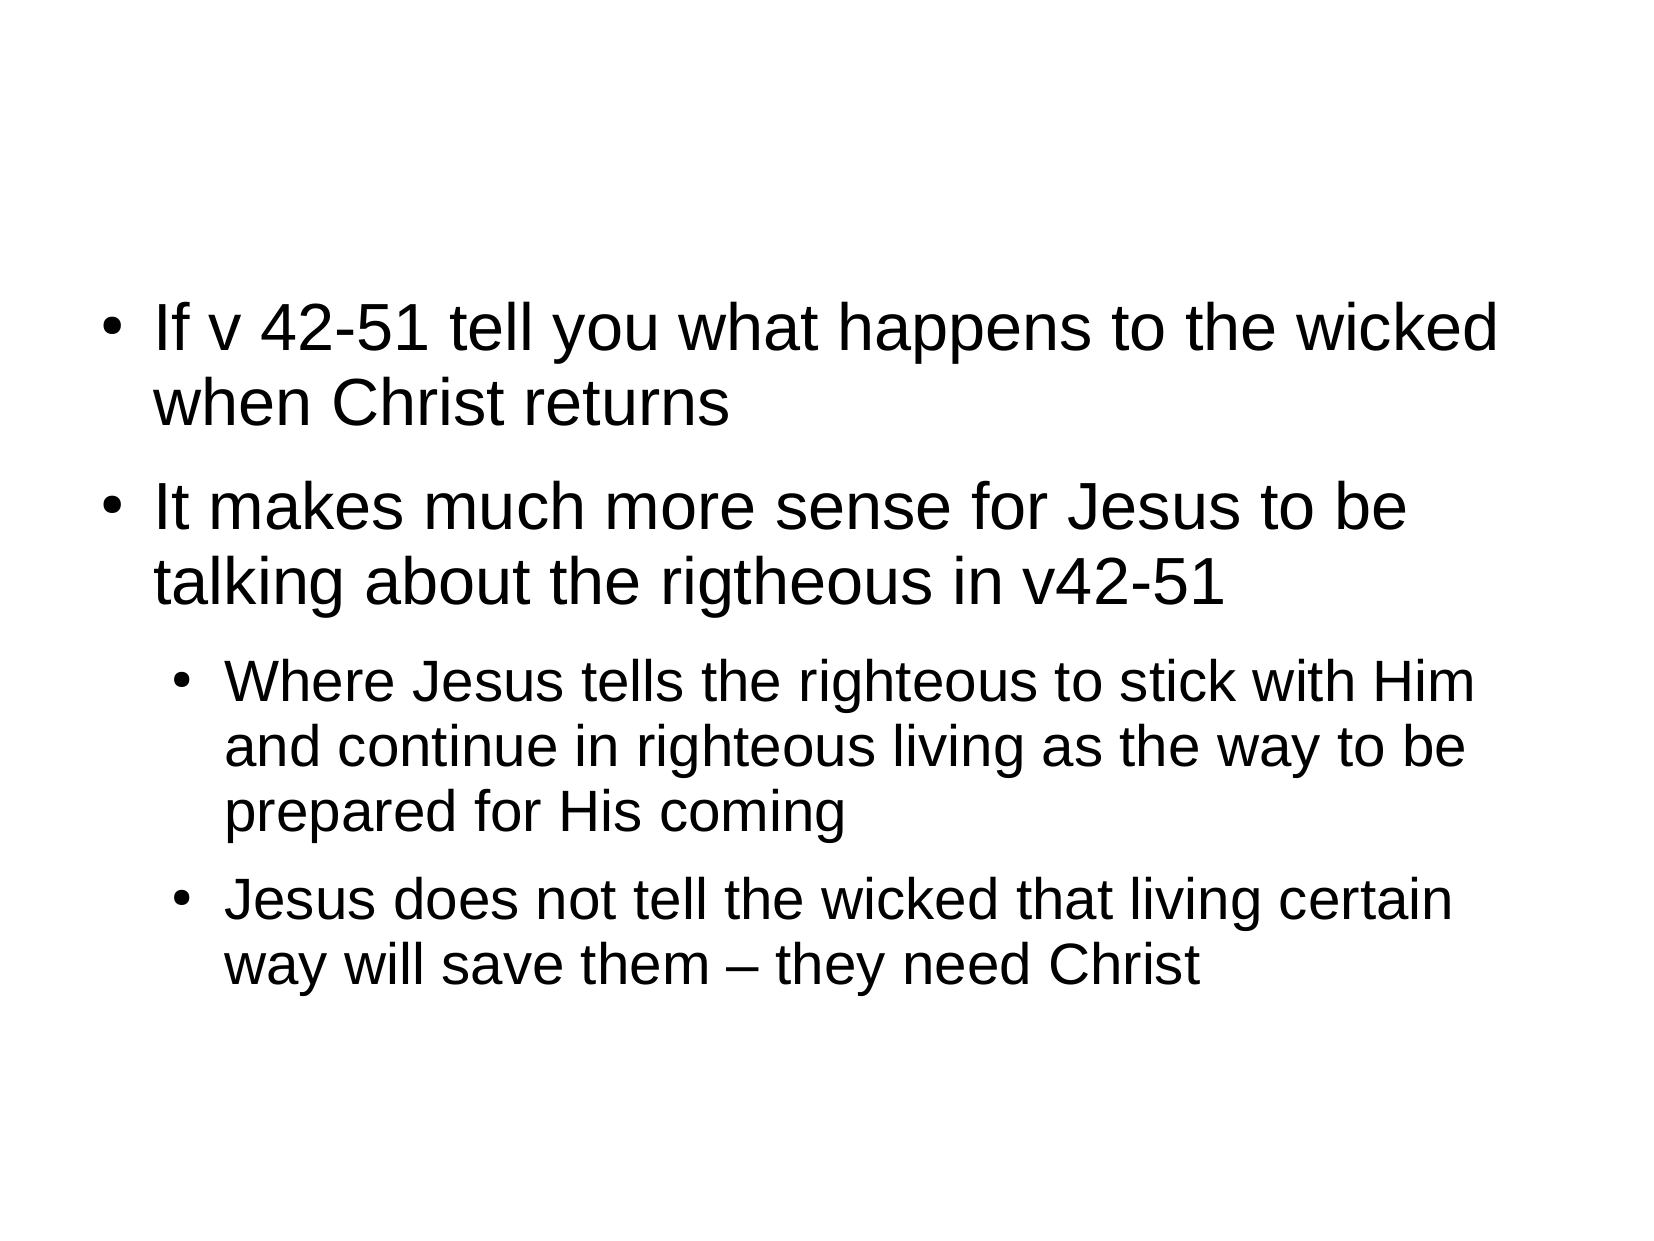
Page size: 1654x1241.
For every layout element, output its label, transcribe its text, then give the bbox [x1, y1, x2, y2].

list If v 42-51 tell you what happens to the wicked when Christ returns It makes much more sense for Jesus to be talking about the rigtheous in v42-51 Where Jesus tells the righteous to stick with Him and continue in righteous living as the way to be prepared for His coming Jesus does not tell the wicked that living certain way will save them – they need Christ [82, 290, 1571, 1010]
